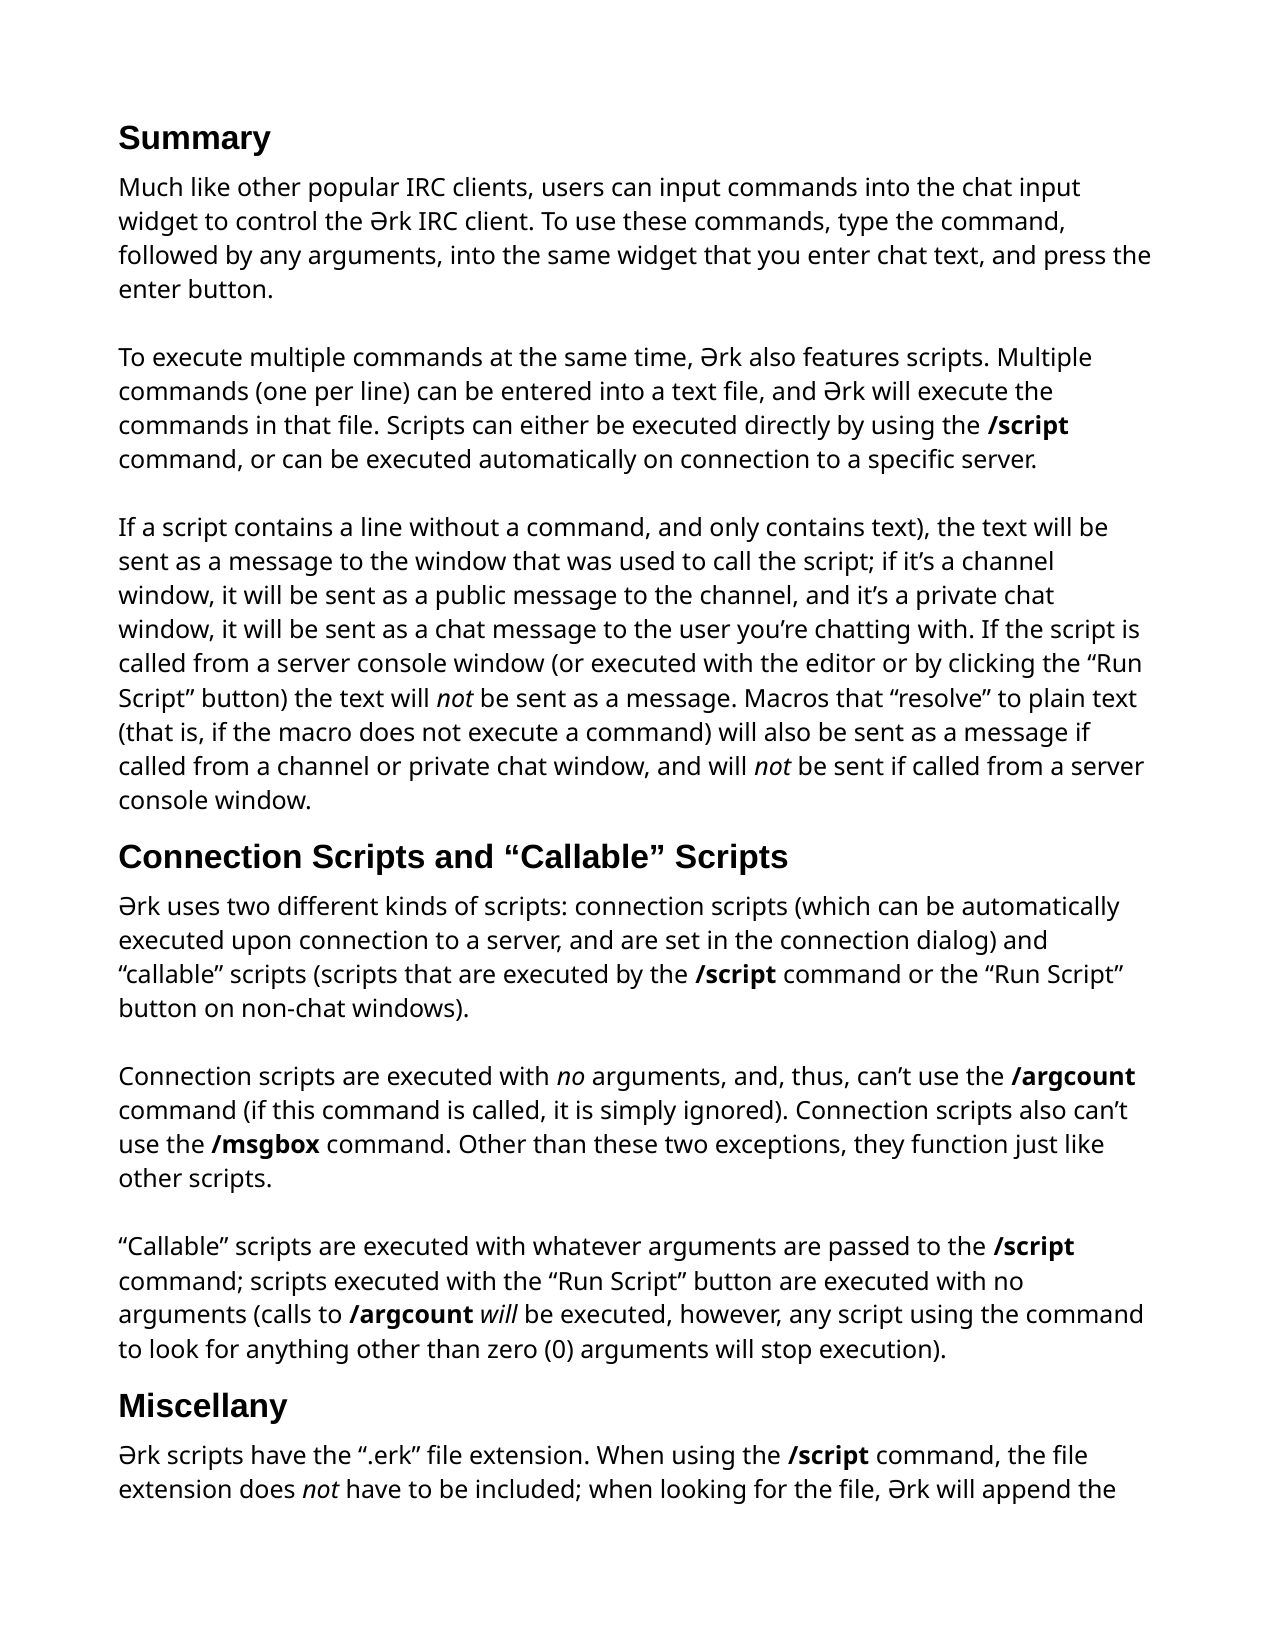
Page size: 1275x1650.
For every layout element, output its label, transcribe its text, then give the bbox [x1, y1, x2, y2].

text “Callable” scripts are executed with whatever arguments are passed to the /script command; scripts executed with the “Run Script” button are executed with no arguments (calls to /argcount will be executed, however, any script using the command to look for anything other than zero (0) arguments will stop execution). [118, 1229, 1157, 1365]
subtitle Miscellany [118, 1386, 1157, 1425]
text Connection scripts are executed with no arguments, and, thus, can’t use the /argcount command (if this command is called, it is simply ignored). Connection scripts also can’t use the /msgbox command. Other than these two exceptions, they function just like other scripts. [118, 1059, 1157, 1195]
text Much like other popular IRC clients, users can input commands into the chat input widget to control the Ərk IRC client. To use these commands, type the command, followed by any arguments, into the same widget that you enter chat text, and press the enter button. [118, 169, 1157, 306]
text If a script contains a line without a command, and only contains text), the text will be sent as a message to the window that was used to call the script; if it’s a channel window, it will be sent as a public message to the channel, and it’s a private chat window, it will be sent as a chat message to the user you’re chatting with. If the script is called from a server console window (or executed with the editor or by clicking the “Run Script” button) the text will not be sent as a message. Macros that “resolve” to plain text (that is, if the macro does not execute a command) will also be sent as a message if called from a channel or private chat window, and will not be sent if called from a server console window. [118, 510, 1157, 816]
text To execute multiple commands at the same time, Ərk also features scripts. Multiple commands (one per line) can be entered into a text file, and Ərk will execute the commands in that file. Scripts can either be executed directly by using the /script command, or can be executed automatically on connection to a specific server. [118, 339, 1157, 476]
subtitle Summary [118, 118, 1157, 157]
subtitle Connection Scripts and “Callable” Scripts [118, 837, 1157, 876]
text Ərk scripts have the “.erk” file extension. When using the /script command, the file extension does not have to be included; when looking for the file, Ərk will append the [118, 1437, 1157, 1505]
text Ərk uses two different kinds of scripts: connection scripts (which can be automatically executed upon connection to a server, and are set in the connection dialog) and “callable” scripts (scripts that are executed by the /script command or the “Run Script” button on non-chat windows). [118, 888, 1157, 1025]
